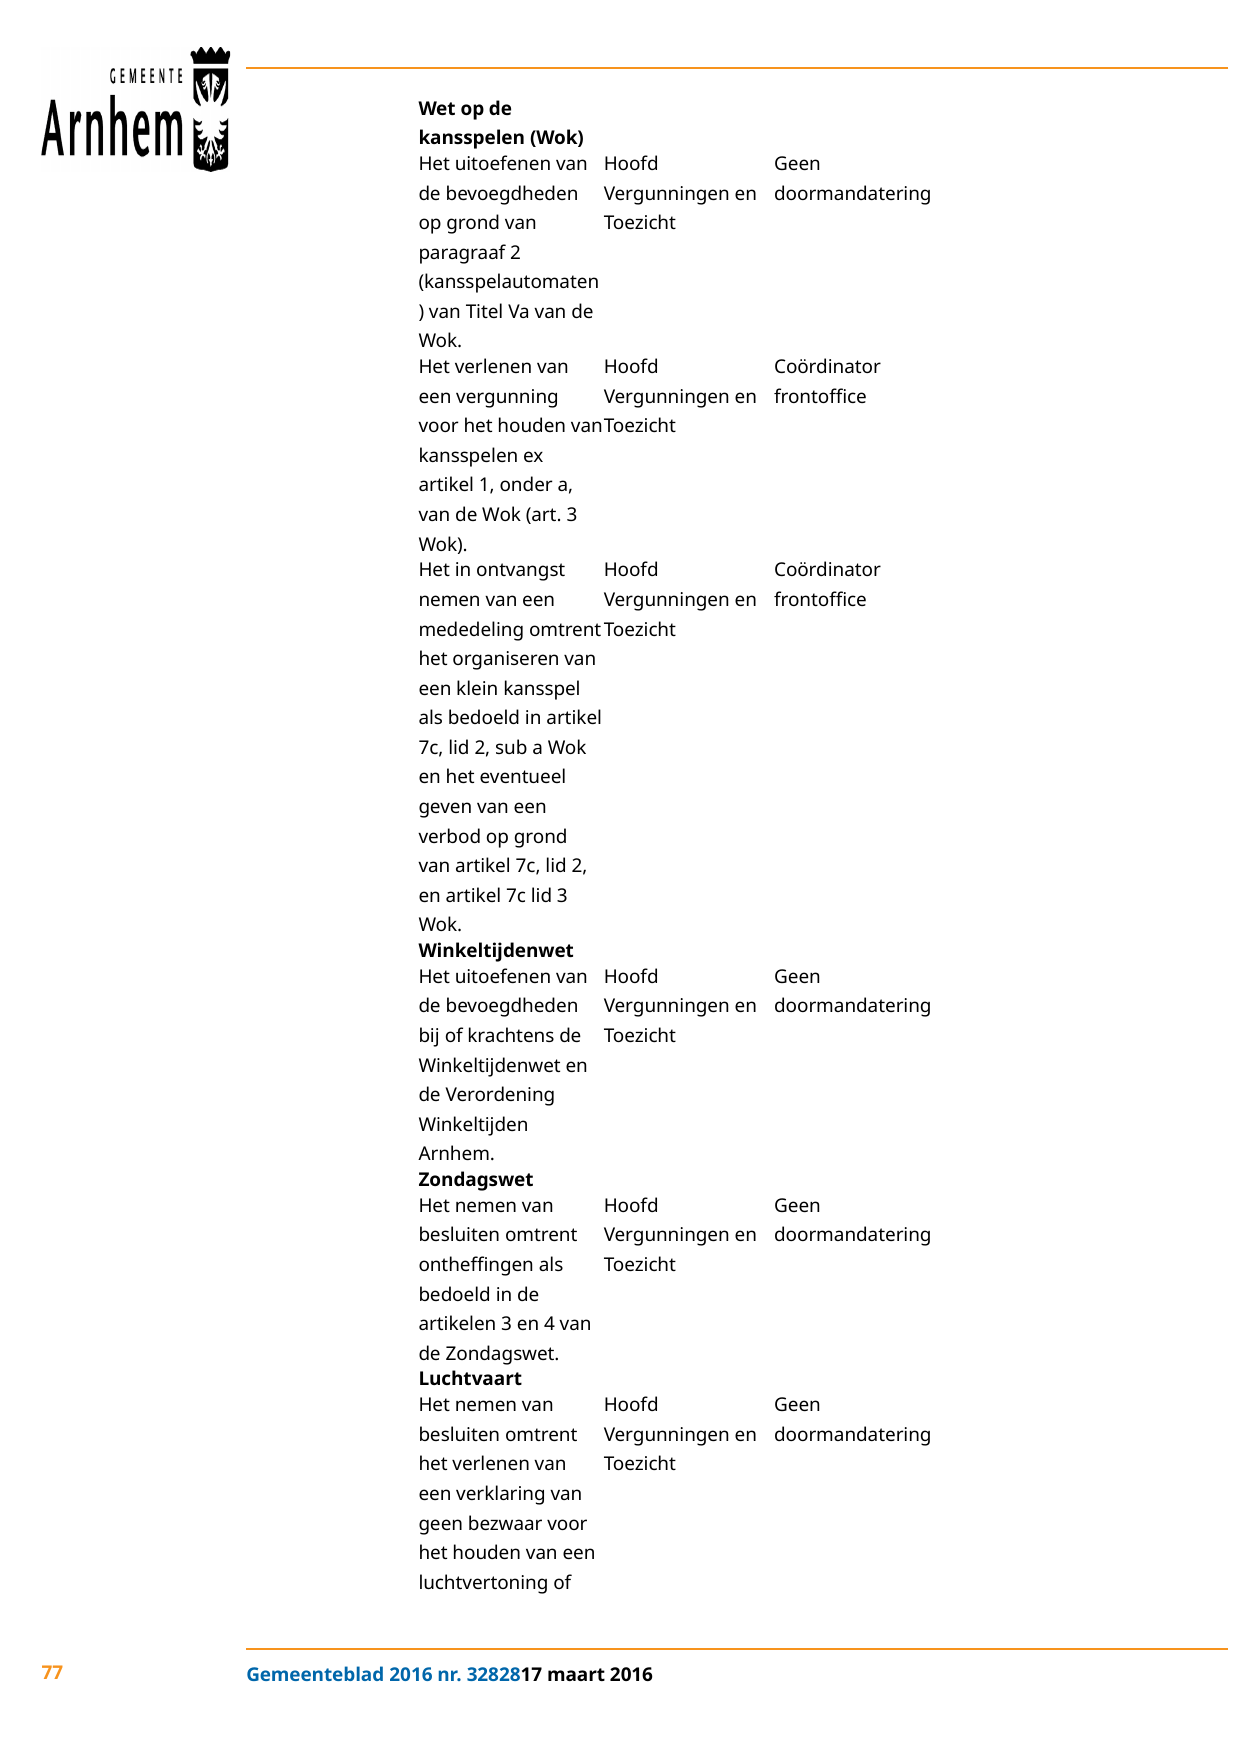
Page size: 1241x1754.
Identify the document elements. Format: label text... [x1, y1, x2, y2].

table_cell Hoofd Vergunningen en Toezicht [604, 1192, 774, 1366]
table_cell Hoofd Vergunningen en Toezicht [604, 150, 774, 353]
table_cell [248, 150, 418, 353]
table_cell [248, 353, 418, 557]
table_cell Het nemen van besluiten omtrent ontheffingen als bedoeld in de artikelen 3 en 4 van de Zondagswet. [418, 1192, 603, 1366]
table_cell Het uitoefenen van de bevoegdheden op grond van paragraaf 2 (kansspelautomaten) van Titel Va van de Wok. [418, 150, 603, 353]
table_cell [604, 937, 774, 963]
table_cell [248, 557, 418, 937]
table_cell Hoofd Vergunningen en Toezicht [604, 963, 774, 1166]
table_cell [774, 937, 944, 963]
table_cell [604, 95, 774, 150]
table_cell Geen doormandatering [774, 1192, 944, 1366]
table_cell Coördinator frontoffice [774, 557, 944, 937]
table_cell [944, 937, 1152, 963]
table_cell Zondagswet [418, 1166, 603, 1192]
table_cell [248, 937, 418, 963]
table_cell [604, 1366, 774, 1391]
table_cell [944, 95, 1152, 150]
table_cell [944, 557, 1152, 937]
table_cell [944, 1192, 1152, 1366]
table_cell [774, 95, 944, 150]
table_cell Luchtvaart [418, 1366, 603, 1391]
table_cell [944, 1366, 1152, 1391]
table_cell [248, 963, 418, 1166]
table_cell [248, 1366, 418, 1391]
table_cell [248, 95, 418, 150]
table_cell [774, 1366, 944, 1391]
table_cell [248, 1391, 418, 1594]
table_cell Wet op de kansspelen (Wok) [418, 95, 603, 150]
table_cell [944, 1391, 1152, 1594]
table_cell Het uitoefenen van de bevoegdheden bij of krachtens de Winkeltijdenwet en de Verordening Winkeltijden Arnhem. [418, 963, 603, 1166]
table_cell Het nemen van besluiten omtrent het verlenen van een verklaring van geen bezwaar voor het houden van een luchtvertoning of [418, 1391, 603, 1594]
table_cell Hoofd Vergunningen en Toezicht [604, 353, 774, 557]
table_cell Hoofd Vergunningen en Toezicht [604, 1391, 774, 1594]
table_cell Geen doormandatering [774, 1391, 944, 1594]
table_cell [248, 1166, 418, 1192]
table_cell [944, 150, 1152, 353]
table_cell [944, 963, 1152, 1166]
table_cell [944, 1166, 1152, 1192]
table_cell Het in ontvangst nemen van een mededeling omtrent het organiseren van een klein kansspel als bedoeld in artikel 7c, lid 2, sub a Wok en het eventueel geven van een verbod op grond van artikel 7c, lid 2, en artikel 7c lid 3 Wok. [418, 557, 603, 937]
table_cell [604, 1166, 774, 1192]
table_cell [774, 1166, 944, 1192]
table_cell Het verlenen van een vergunning voor het houden van kansspelen ex artikel 1, onder a, van de Wok (art. 3 Wok). [418, 353, 603, 557]
table_cell [944, 353, 1152, 557]
table_cell [248, 1192, 418, 1366]
table_cell Coördinator frontoffice [774, 353, 944, 557]
table_cell Hoofd Vergunningen en Toezicht [604, 557, 774, 937]
table_cell Winkeltijdenwet [418, 937, 603, 963]
picture [41, 47, 231, 172]
table_cell Geen doormandatering [774, 150, 944, 353]
table_cell Geen doormandatering [774, 963, 944, 1166]
